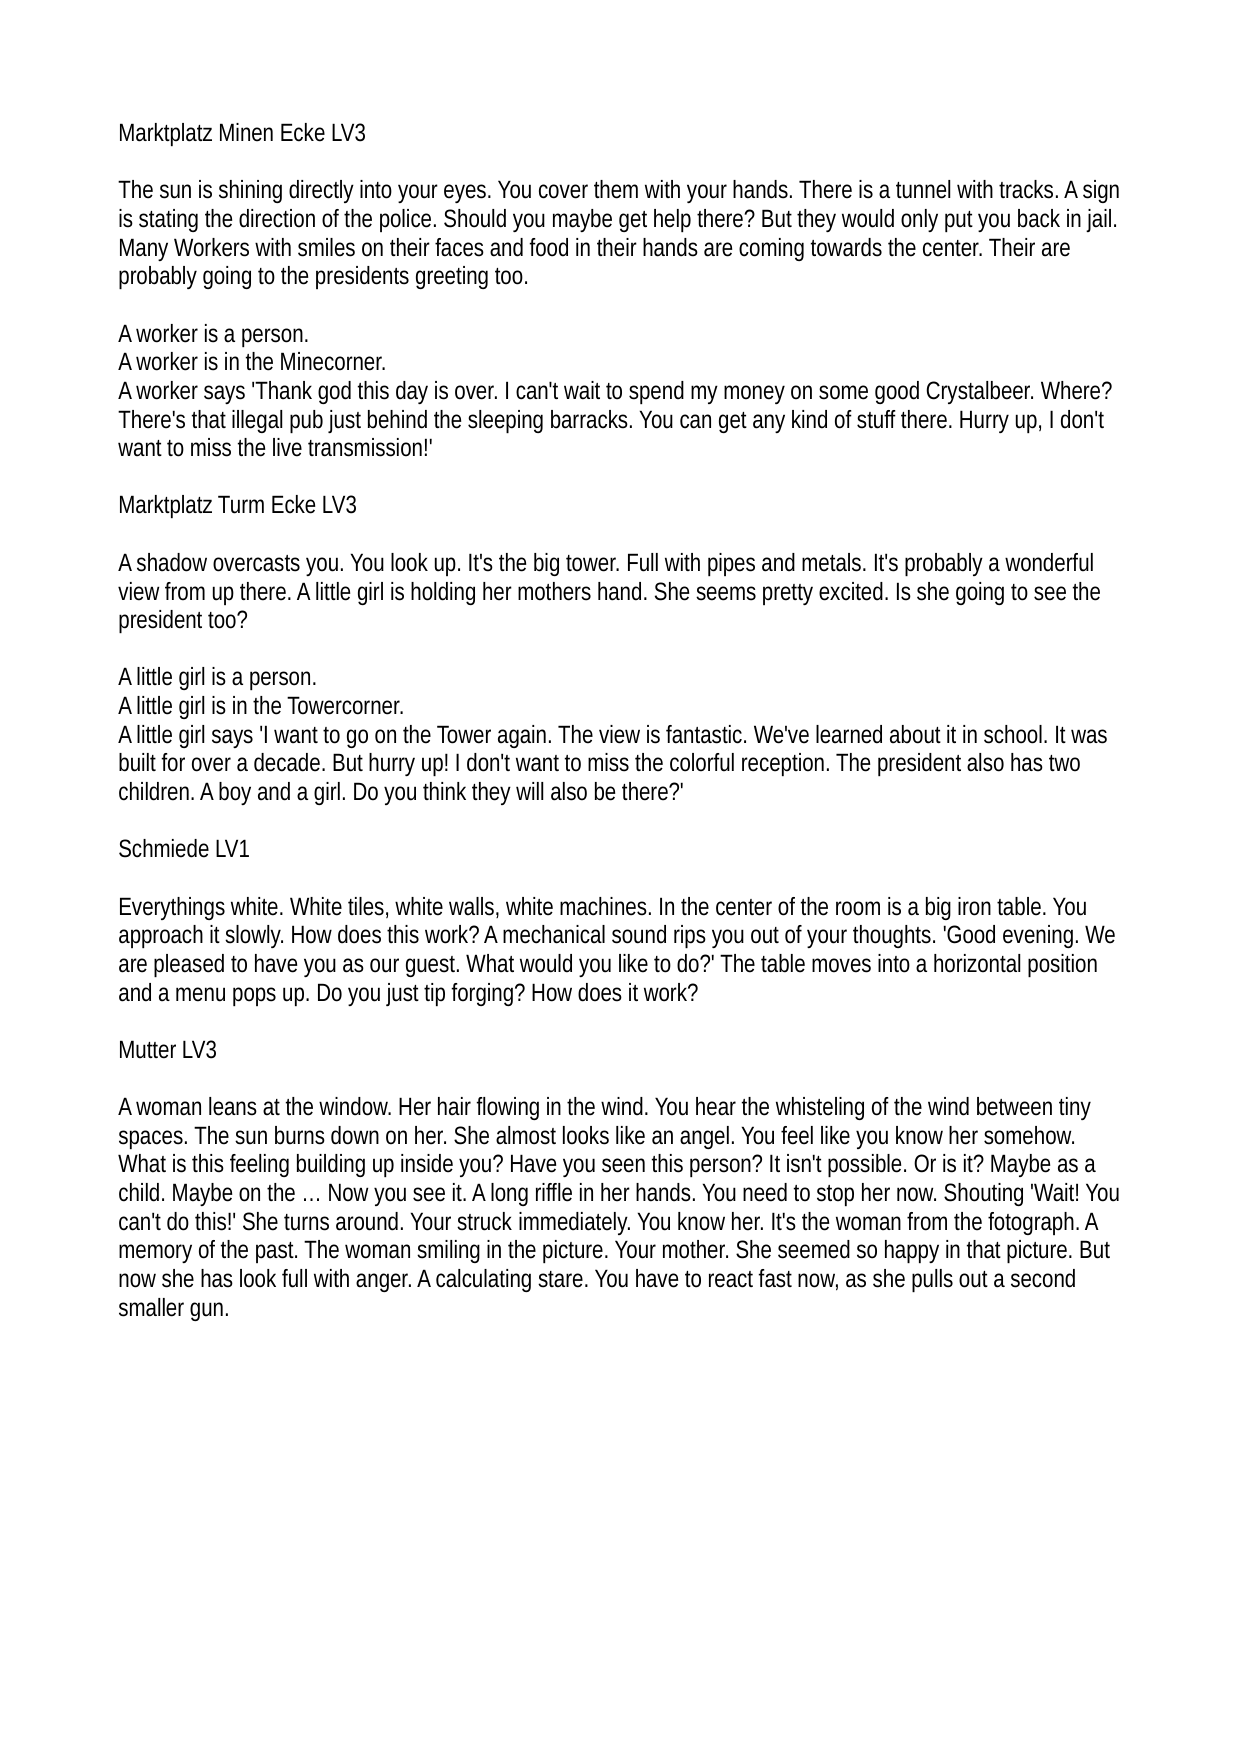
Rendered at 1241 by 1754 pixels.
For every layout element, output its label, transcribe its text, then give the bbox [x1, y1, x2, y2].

text Mutter LV3 [118, 1035, 1122, 1063]
text A little girl says 'I want to go on the Tower again. The view is fantastic. We've learned about it in school. It was built for over a decade. But hurry up! I don't want to miss the colorful reception. The president also has two children. A boy and a girl. Do you think they will also be there?' [118, 720, 1122, 806]
text A worker says 'Thank god this day is over. I can't wait to spend my money on some good Crystalbeer. Where? There's that illegal pub just behind the sleeping barracks. You can get any kind of stuff there. Hurry up, I don't want to miss the live transmission!' [118, 376, 1122, 462]
text A little girl is in the Towercorner. [118, 691, 1122, 720]
text A little girl is a person. [118, 662, 1122, 691]
text A shadow overcasts you. You look up. It's the big tower. Full with pipes and metals. It's probably a wonderful view from up there. A little girl is holding her mothers hand. She seems pretty excited. Is she going to see the president too? [118, 548, 1122, 634]
text Schmiede LV1 [118, 834, 1122, 863]
text The sun is shining directly into your eyes. You cover them with your hands. There is a tunnel with tracks. A sign is stating the direction of the police. Should you maybe get help there? But they would only put you back in jail. Many Workers with smiles on their faces and food in their hands are coming towards the center. Their are probably going to the presidents greeting too. [118, 175, 1122, 290]
text Everythings white. White tiles, white walls, white machines. In the center of the room is a big iron table. You approach it slowly. How does this work? A mechanical sound rips you out of your thoughts. 'Good evening. We are pleased to have you as our guest. What would you like to do?' The table moves into a horizontal position and a menu pops up. Do you just tip forging? How does it work? [118, 892, 1122, 1006]
text Marktplatz Minen Ecke LV3 [118, 118, 1122, 147]
text A woman leans at the window. Her hair flowing in the wind. You hear the whisteling of the wind between tiny spaces. The sun burns down on her. She almost looks like an angel. You feel like you know her somehow. What is this feeling building up inside you? Have you seen this person? It isn't possible. Or is it? Maybe as a child. Maybe on the … Now you see it. A long riffle in her hands. You need to stop her now. Shouting 'Wait! You can't do this!' She turns around. Your struck immediately. You know her. It's the woman from the fotograph. A memory of the past. The woman smiling in the picture. Your mother. She seemed so happy in that picture. But now she has look full with anger. A calculating stare. You have to react fast now, as she pulls out a second smaller gun. [118, 1092, 1122, 1321]
text Marktplatz Turm Ecke LV3 [118, 491, 1122, 519]
text A worker is a person. [118, 319, 1122, 347]
text A worker is in the Minecorner. [118, 347, 1122, 376]
